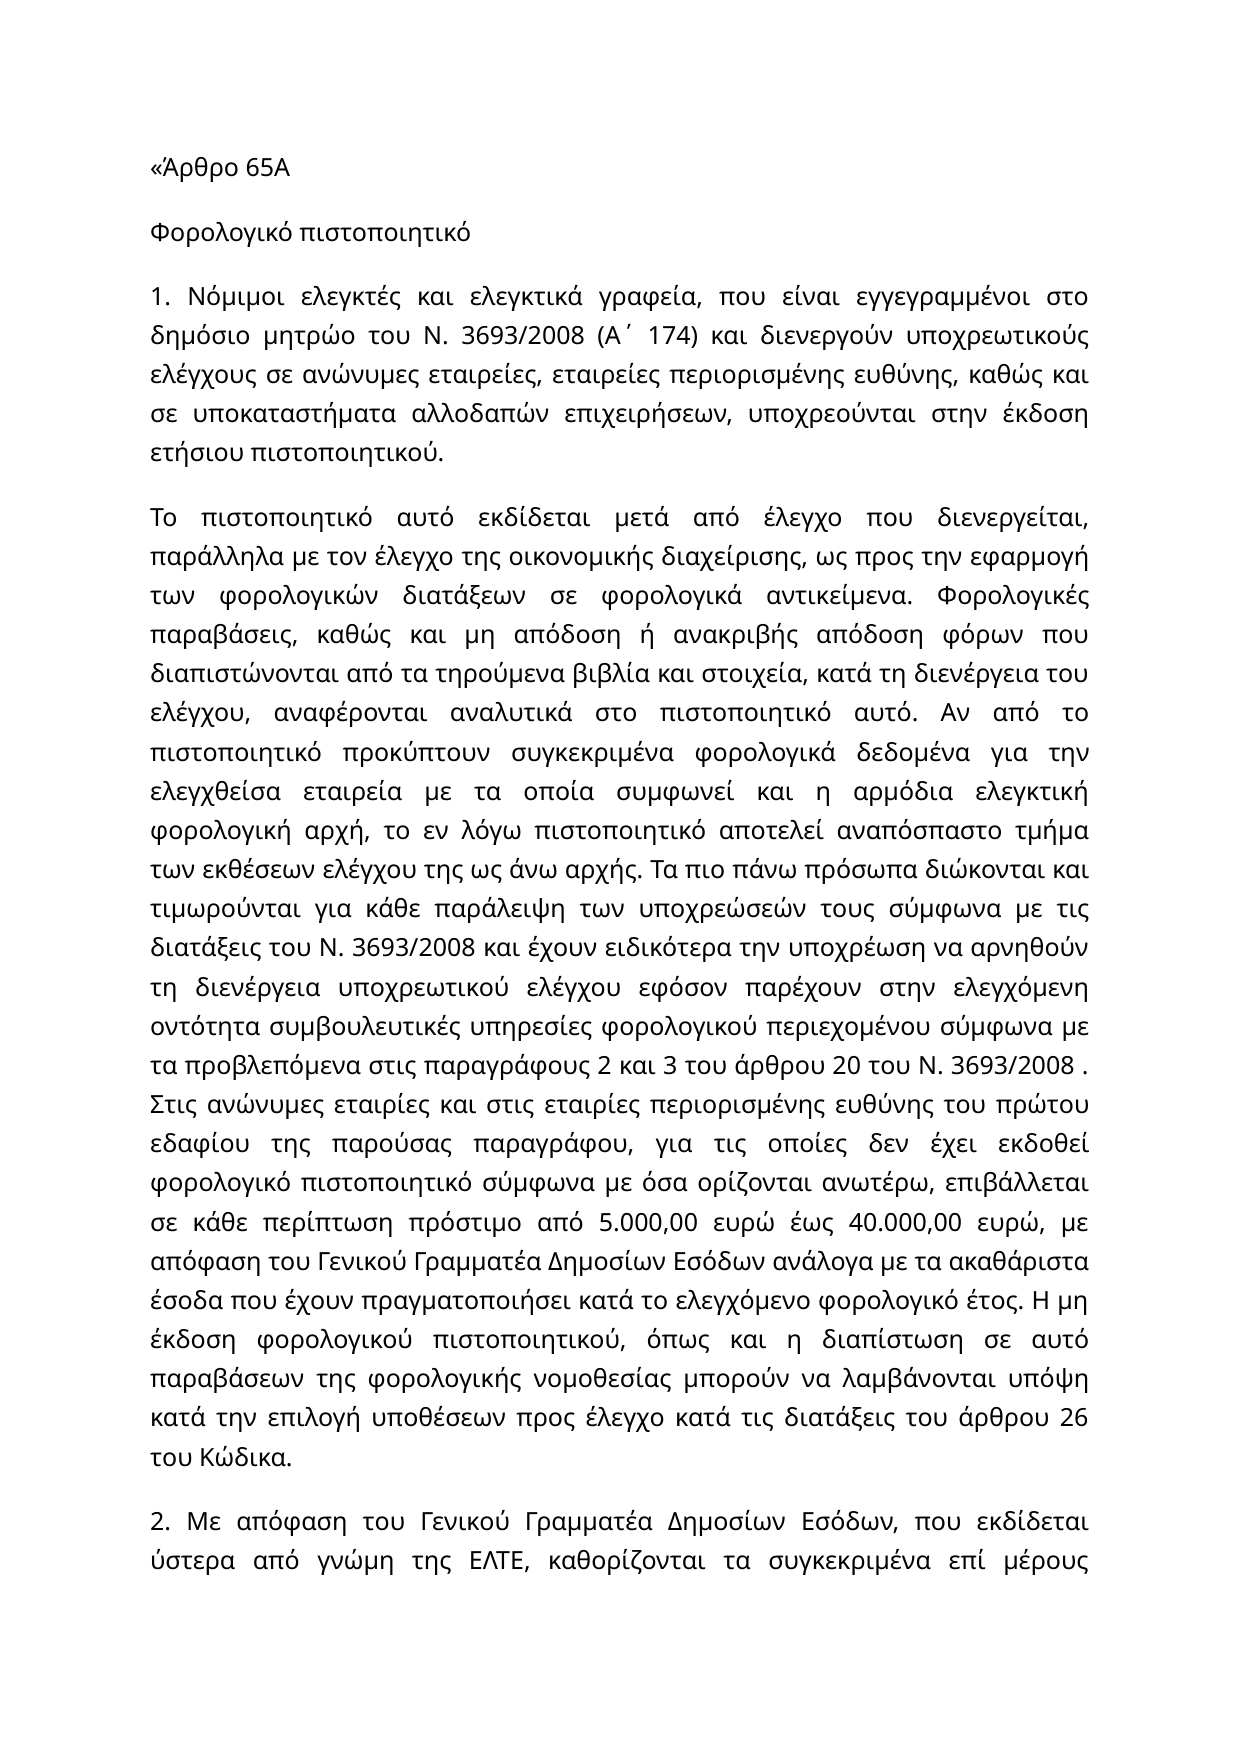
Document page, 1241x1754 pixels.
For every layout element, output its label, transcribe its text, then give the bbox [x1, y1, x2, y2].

text Το πιστοποιητικό αυτό εκδίδεται μετά από έλεγχο που διενεργείται, παράλληλα με τον έλεγχο της οικονομικής διαχείρισης, ως προς την εφαρμογή των φορολογικών διατάξεων σε φορολογικά αντικείμενα. Φορολογικές παραβάσεις, καθώς και μη απόδοση ή ανακριβής απόδοση φόρων που διαπιστώνονται από τα τηρούμενα βιβλία και στοιχεία, κατά τη διενέργεια του ελέγχου, αναφέρονται αναλυτικά στο πιστοποιητικό αυτό. Αν από το πιστοποιητικό προκύπτουν συγκεκριμένα φορολογικά δεδομένα για την ελεγχθείσα εταιρεία με τα οποία συμφωνεί και η αρμόδια ελεγκτική φορολογική αρχή, το εν λόγω πιστοποιητικό αποτελεί αναπόσπαστο τμήμα των εκθέσεων ελέγχου της ως άνω αρχής. Τα πιο πάνω πρόσωπα διώκονται και τιμωρούνται για κάθε παράλειψη των υποχρεώσεών τους σύμφωνα με τις διατάξεις του Ν. 3693/2008 και έχουν ειδικότερα την υποχρέωση να αρνηθούν τη διενέργεια υποχρεωτικού ελέγχου εφόσον παρέχουν στην ελεγχόμενη οντότητα συμβουλευτικές υπηρεσίες φορολογικού περιεχομένου σύμφωνα με τα προβλεπόμενα στις παραγράφους 2 και 3 του άρθρου 20 του Ν. 3693/2008 . Στις ανώνυμες εταιρίες και στις εταιρίες περιορισμένης ευθύνης του πρώτου εδαφίου της παρούσας παραγράφου, για τις οποίες δεν έχει εκδοθεί φορολογικό πιστοποιητικό σύμφωνα με όσα ορίζονται ανωτέρω, επιβάλλεται σε κάθε περίπτωση πρόστιμο από 5.000,00 ευρώ έως 40.000,00 ευρώ, με απόφαση του Γενικού Γραμματέα Δημοσίων Εσόδων ανάλογα με τα ακαθάριστα έσοδα που έχουν πραγματοποιήσει κατά το ελεγχόμενο φορολογικό έτος. Η μη έκδοση φορολογικού πιστοποιητικού, όπως και η διαπίστωση σε αυτό παραβάσεων της φορολογικής νομοθεσίας μπορούν να λαμβάνονται υπόψη κατά την επιλογή υποθέσεων προς έλεγχο κατά τις διατάξεις του άρθρου 26 του Κώδικα. [150, 499, 1090, 1473]
text Φορολογικό πιστοποιητικό [150, 214, 1090, 248]
text 2. Με απόφαση του Γενικού Γραμματέα Δημοσίων Εσόδων, που εκδίδεται ύστερα από γνώμη της ΕΛΤΕ, καθορίζονται τα συγκεκριμένα επί μέρους [150, 1503, 1090, 1577]
text «Άρθρο 65Α [150, 150, 1090, 184]
text 1. Νόμιμοι ελεγκτές και ελεγκτικά γραφεία, που είναι εγγεγραμμένοι στο δημόσιο μητρώο του Ν. 3693/2008 (Α΄ 174) και διενεργούν υποχρεωτικούς ελέγχους σε ανώνυμες εταιρείες, εταιρείες περιορισμένης ευθύνης, καθώς και σε υποκαταστήματα αλλοδαπών επιχειρήσεων, υποχρεούνται στην έκδοση ετήσιου πιστοποιητικού. [150, 278, 1090, 469]
